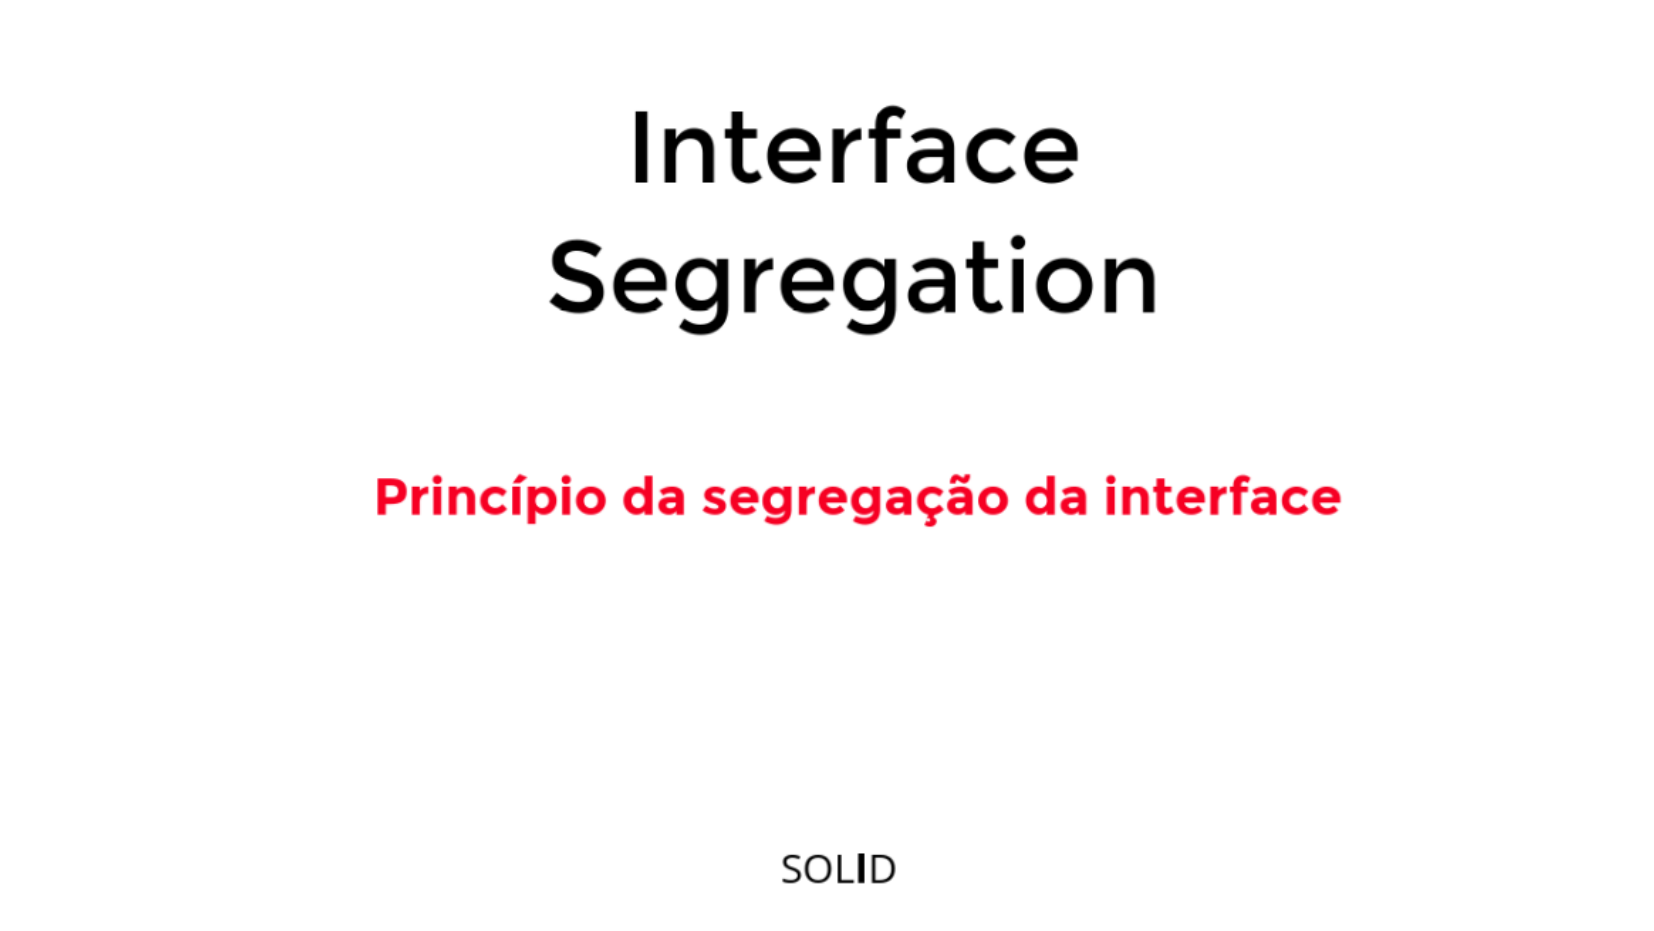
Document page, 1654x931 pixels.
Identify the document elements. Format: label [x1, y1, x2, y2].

picture [214, 0, 1443, 930]
